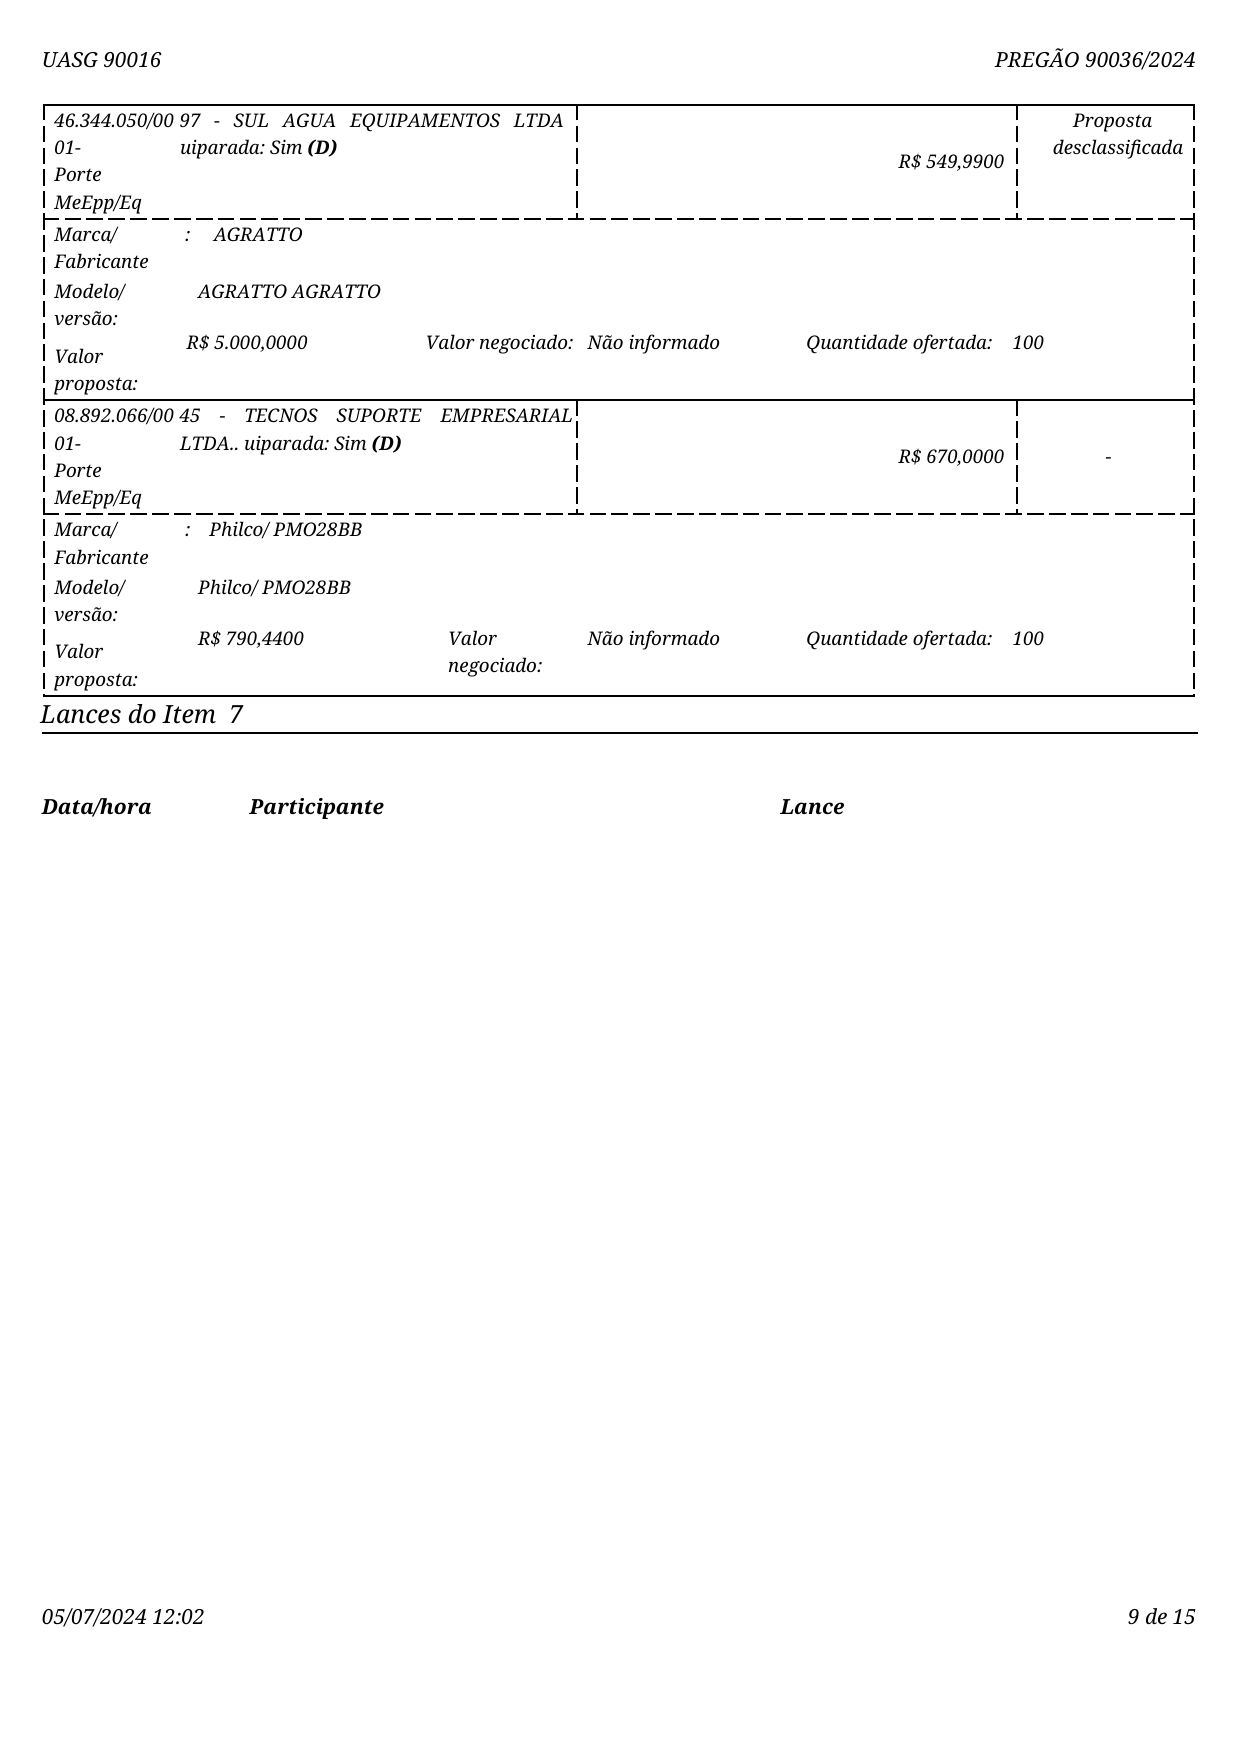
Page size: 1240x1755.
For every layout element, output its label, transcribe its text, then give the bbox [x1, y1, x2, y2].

table_cell Quantidade ofertada: [788, 622, 1002, 695]
table_cell [448, 513, 577, 573]
table_cell [1053, 573, 1194, 622]
table_cell Marca/Fabricante [44, 218, 186, 277]
table_cell [577, 573, 787, 622]
table_cell : Philco/ PMO28BB [186, 513, 448, 573]
table_cell Proposta desclassificada [1053, 106, 1194, 218]
table_cell 97 - SUL AGUA EQUIPAMENTOS LTDA uiparada: Sim (D) [186, 106, 577, 218]
table_cell Marca/Fabricante [44, 513, 186, 573]
table_cell [577, 218, 787, 277]
table_cell R$ 5.000,0000 Valor negociado: [186, 326, 577, 399]
table_cell 100 [1002, 622, 1053, 695]
table_cell [1053, 513, 1194, 573]
table_cell R$ 670,0000 [788, 401, 1017, 513]
table_cell Não informado [577, 326, 787, 399]
table_cell [577, 106, 787, 218]
table_cell 46.344.050/0001- Porte MeEpp/Eq [44, 106, 186, 218]
table_cell [788, 218, 1053, 277]
table_cell [1053, 277, 1194, 326]
table_cell [788, 573, 1053, 622]
table_cell Quantidade ofertada: [788, 326, 1002, 399]
table_cell [1053, 622, 1194, 695]
table_cell AGRATTO AGRATTO [186, 277, 577, 326]
table_cell Modelo/versão: Valor proposta: [44, 277, 186, 399]
table_cell R$ 790,4400 [186, 622, 448, 695]
table_cell - [1053, 401, 1194, 513]
table_cell Não informado [577, 622, 787, 695]
table_cell [1017, 401, 1053, 513]
table_cell [1053, 326, 1194, 399]
table_cell [448, 573, 577, 622]
text Lances do Item 7 [40, 697, 1198, 731]
table_cell : AGRATTO [186, 218, 577, 277]
table_cell Valor negociado: [448, 622, 577, 695]
table_cell 100 [1002, 326, 1053, 399]
table_cell Modelo/versão: Valor proposta: [44, 573, 186, 695]
table_cell [1017, 106, 1053, 218]
table_cell [788, 513, 1053, 573]
table_cell [577, 401, 787, 513]
table_cell 08.892.066/0001- Porte MeEpp/Eq [44, 401, 186, 513]
table_cell [788, 277, 1053, 326]
table_cell 45 - TECNOS SUPORTE EMPRESARIAL LTDA.. uiparada: Sim (D) [186, 401, 577, 513]
text Data/hora Participante Lance [42, 792, 1198, 820]
table_cell [577, 513, 787, 573]
table_cell Philco/ PMO28BB [186, 573, 448, 622]
table_cell R$ 549,9900 [788, 106, 1017, 218]
table_cell [577, 277, 787, 326]
table_cell [1053, 218, 1194, 277]
